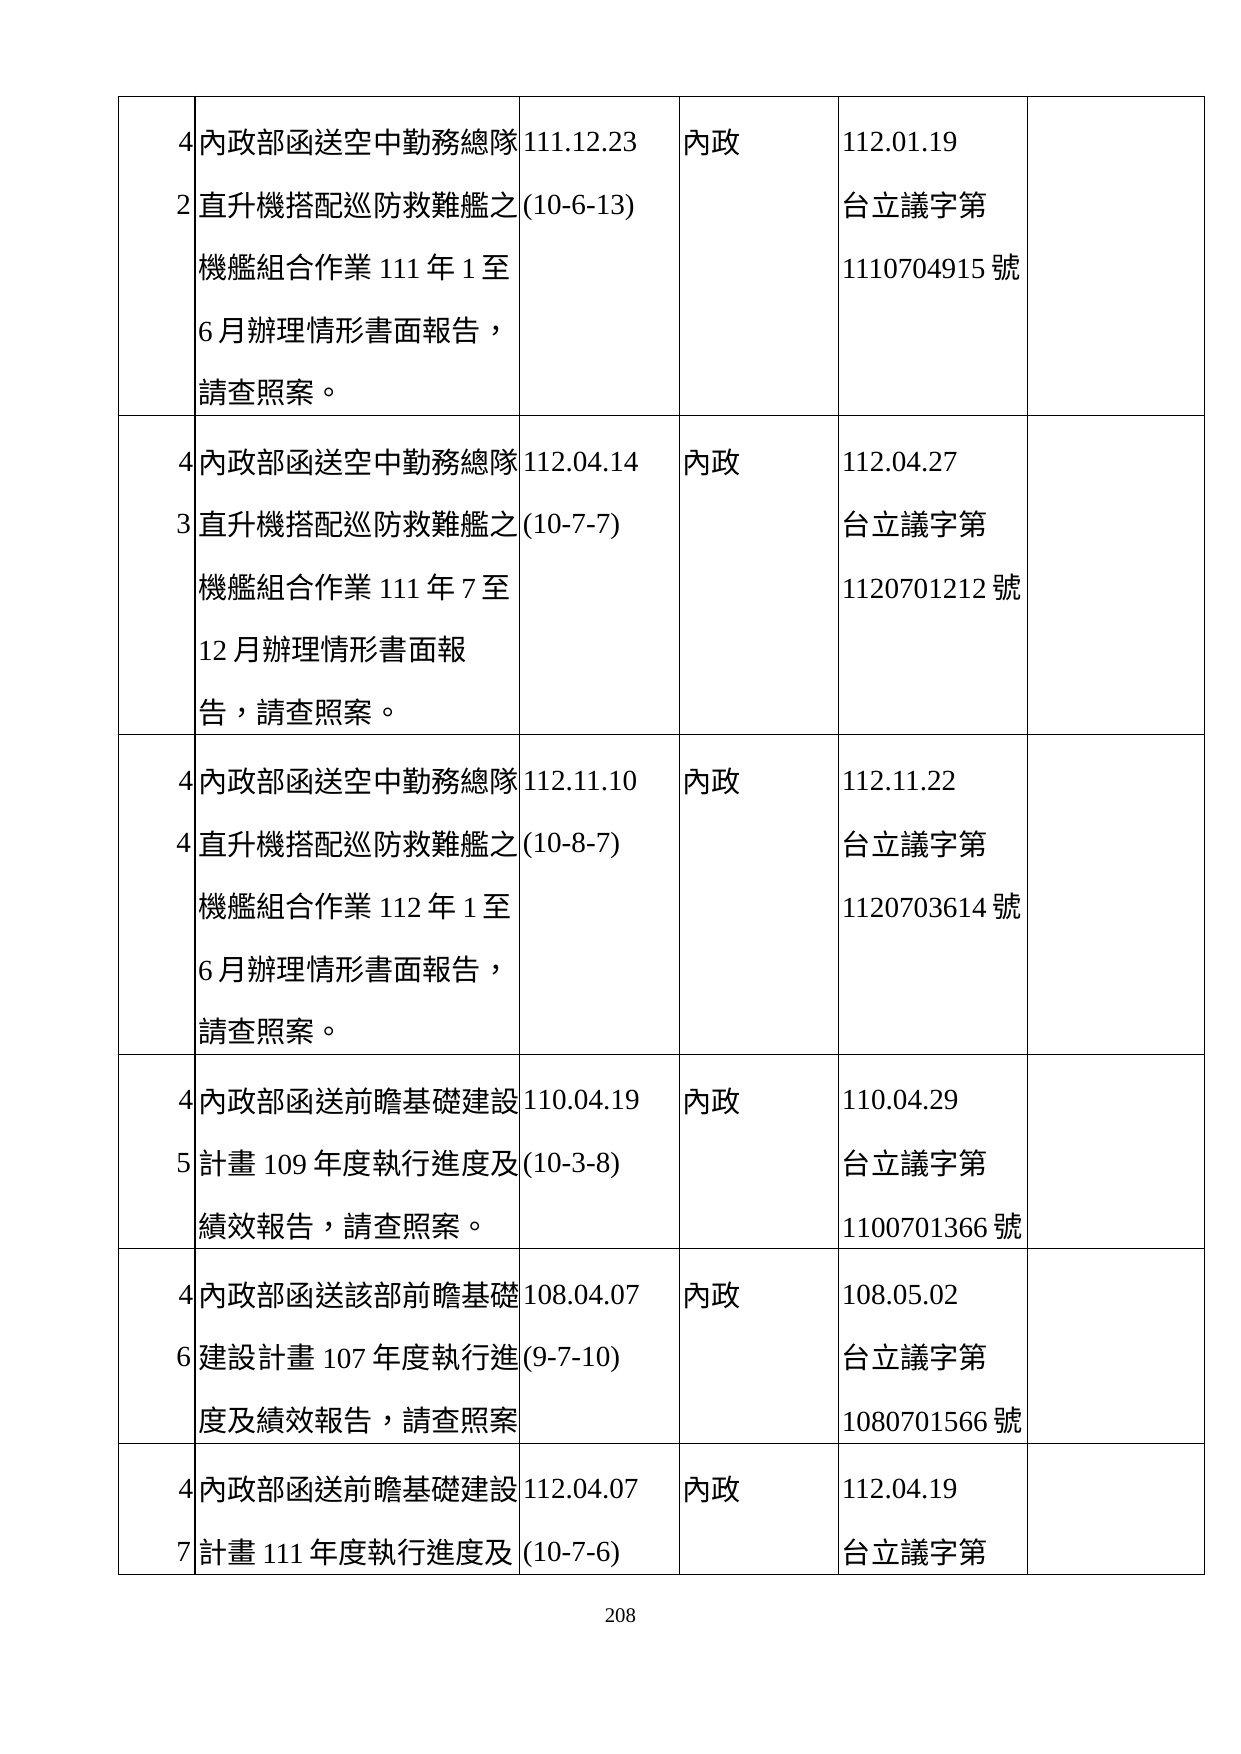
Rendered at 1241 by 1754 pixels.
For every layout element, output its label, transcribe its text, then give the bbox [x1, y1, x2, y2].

table_cell 內政 [680, 1249, 838, 1442]
table_cell 112.11.22 台立議字第1120703614號 [839, 735, 1027, 1054]
table_cell 內政部函送該部前瞻基礎建設計畫107年度執行進度及績效報告，請查照案 [196, 1249, 519, 1442]
table_cell [1028, 416, 1204, 734]
table_cell 內政部函送前瞻基礎建設計畫109年度執行進度及績效報告，請查照案。 [196, 1055, 519, 1248]
table_cell [119, 97, 194, 415]
table_cell [119, 735, 194, 1054]
table_cell 108.04.07 (9-7-10) [520, 1249, 679, 1442]
table_cell 110.04.29 台立議字第1100701366號 [839, 1055, 1027, 1248]
table_cell [1028, 1444, 1204, 1574]
table_cell [119, 416, 194, 734]
table_cell 112.11.10 (10-8-7) [520, 735, 679, 1054]
table_cell 內政 [680, 416, 838, 734]
table_cell 112.04.19 台立議字第 [839, 1444, 1027, 1574]
table_cell [1028, 1249, 1204, 1442]
table_cell 112.04.14 (10-7-7) [520, 416, 679, 734]
table_cell 內政 [680, 735, 838, 1054]
table_cell [1028, 97, 1204, 415]
table_cell 112.04.07 (10-7-6) [520, 1444, 679, 1574]
table_cell 內政部函送空中勤務總隊直升機搭配巡防救難艦之機艦組合作業111年7至12月辦理情形書面報告，請查照案。 [196, 416, 519, 734]
table_cell 110.04.19 (10-3-8) [520, 1055, 679, 1248]
table_cell 內政 [680, 1055, 838, 1248]
table_cell 111.12.23 (10-6-13) [520, 97, 679, 415]
table_cell 內政部函送前瞻基礎建設計畫111年度執行進度及 [196, 1444, 519, 1574]
table_cell 內政部函送空中勤務總隊直升機搭配巡防救難艦之機艦組合作業112年1至6月辦理情形書面報告，請查照案。 [196, 735, 519, 1054]
table_cell [1028, 1055, 1204, 1248]
table_cell 內政 [680, 97, 838, 415]
table_cell 112.01.19 台立議字第1110704915號 [839, 97, 1027, 415]
table_cell [1028, 735, 1204, 1054]
table_cell 內政部函送空中勤務總隊直升機搭配巡防救難艦之機艦組合作業111年1至6月辦理情形書面報告，請查照案。 [196, 97, 519, 415]
table_cell 108.05.02 台立議字第1080701566號 [839, 1249, 1027, 1442]
table_cell 112.04.27 台立議字第1120701212號 [839, 416, 1027, 734]
table_cell [119, 1249, 194, 1442]
table_cell [119, 1055, 194, 1248]
table_cell [119, 1444, 194, 1574]
table_cell 內政 [680, 1444, 838, 1574]
